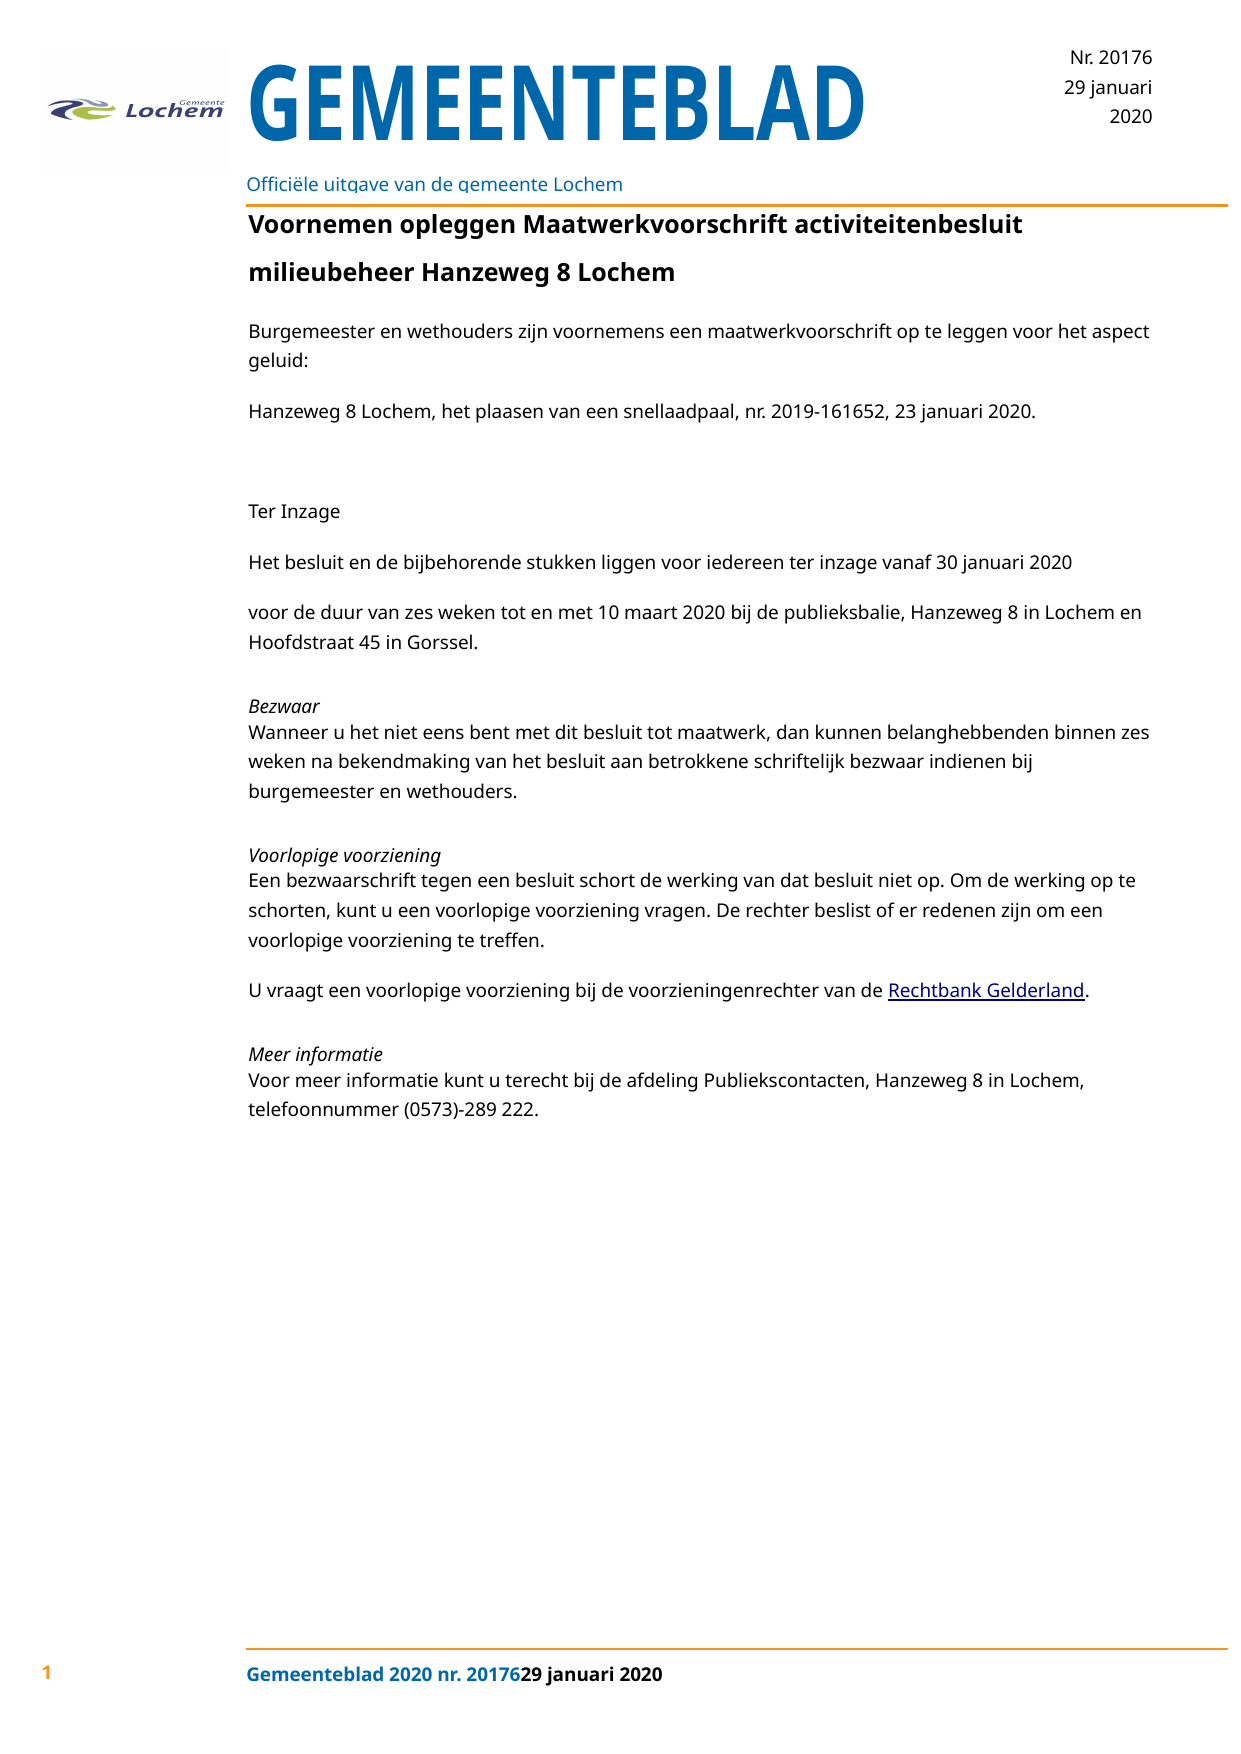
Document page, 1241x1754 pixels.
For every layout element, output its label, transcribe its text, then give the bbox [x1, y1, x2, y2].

text Voorlopige voorziening [248, 842, 1152, 868]
text Voornemen opleggen Maatwerkvoorschrift activiteitenbesluit milieubeheer Hanzeweg 8 Lochem [248, 207, 1152, 288]
text Voor meer informatie kunt u terecht bij de afdeling Publiekscontacten, Hanzeweg 8 in Lochem, telefoonnummer (0573)-289 222. [248, 1067, 1152, 1122]
text Hanzeweg 8 Lochem, het plaasen van een snellaadpaal, nr. 2019-161652, 23 januari 2020. [248, 398, 1152, 424]
text Burgemeester en wethouders zijn voornemens een maatwerkvoorschrift op te leggen voor het aspect geluid: [248, 318, 1152, 373]
text Meer informatie [248, 1041, 1152, 1067]
text Een bezwaarschrift tegen een besluit schort de werking van dat besluit niet op. Om de werking op te schorten, kunt u een voorlopige voorziening vragen. De rechter beslist of er redenen zijn om een voorlopige voorziening te treffen. [248, 868, 1152, 953]
text Ter Inzage [248, 499, 1152, 524]
text U vraagt een voorlopige voorziening bij de voorzieningenrechter van de Rechtbank Gelderland. [248, 977, 1152, 1003]
text Wanneer u het niet eens bent met dit besluit tot maatwerk, dan kunnen belanghebbenden binnen zes weken na bekendmaking van het besluit aan betrokkene schriftelijk bezwaar indienen bij burgemeester en wethouders. [248, 719, 1152, 804]
text Bezwaar [248, 693, 1152, 719]
text Het besluit en de bijbehorende stukken liggen voor iedereen ter inzage vanaf 30 januari 2020 [248, 549, 1152, 575]
text voor de duur van zes weken tot en met 10 maart 2020 bij de publieksbalie, Hanzeweg 8 in Lochem en Hoofdstraat 45 in Gorssel. [248, 599, 1152, 655]
picture [41, 47, 231, 172]
